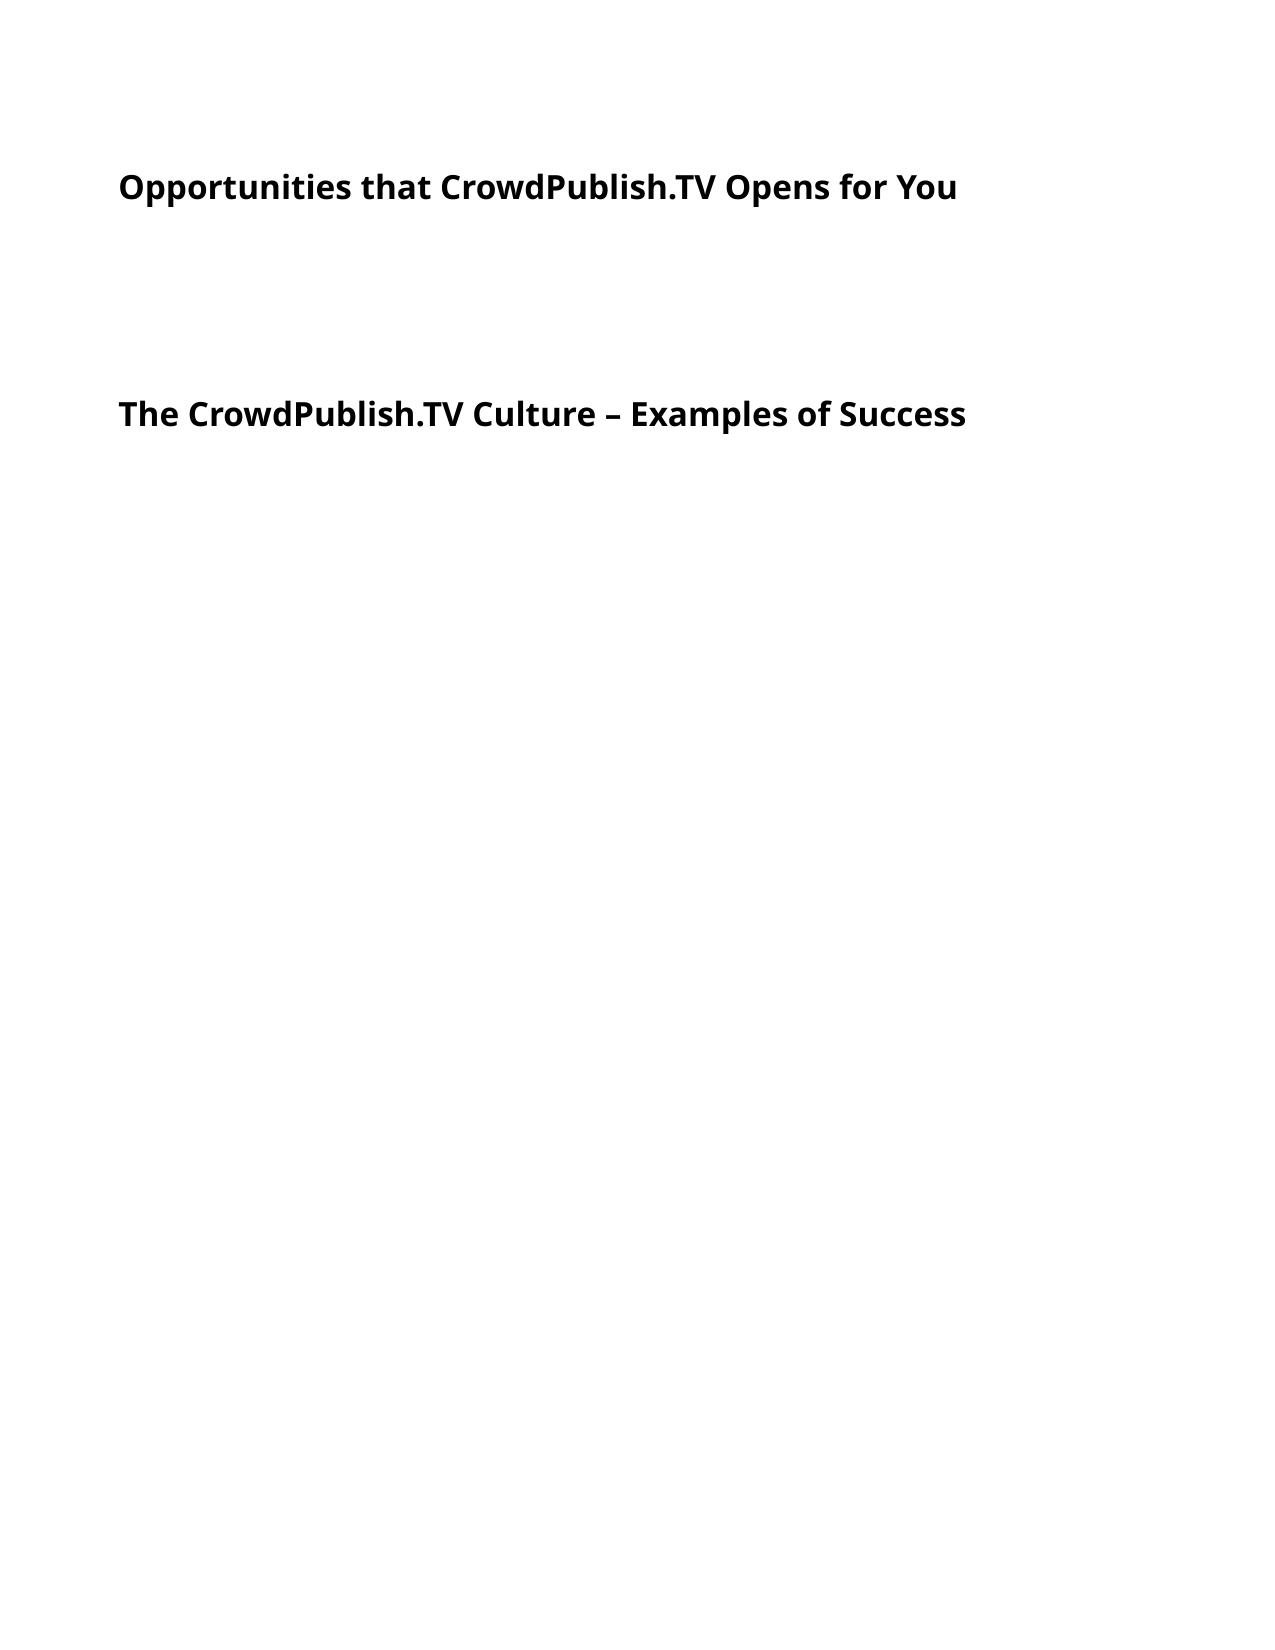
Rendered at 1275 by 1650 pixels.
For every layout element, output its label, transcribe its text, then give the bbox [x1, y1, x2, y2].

text The CrowdPublish.TV Culture – Examples of Success [118, 391, 1157, 436]
text Opportunities that CrowdPublish.TV Opens for You [118, 163, 1157, 209]
